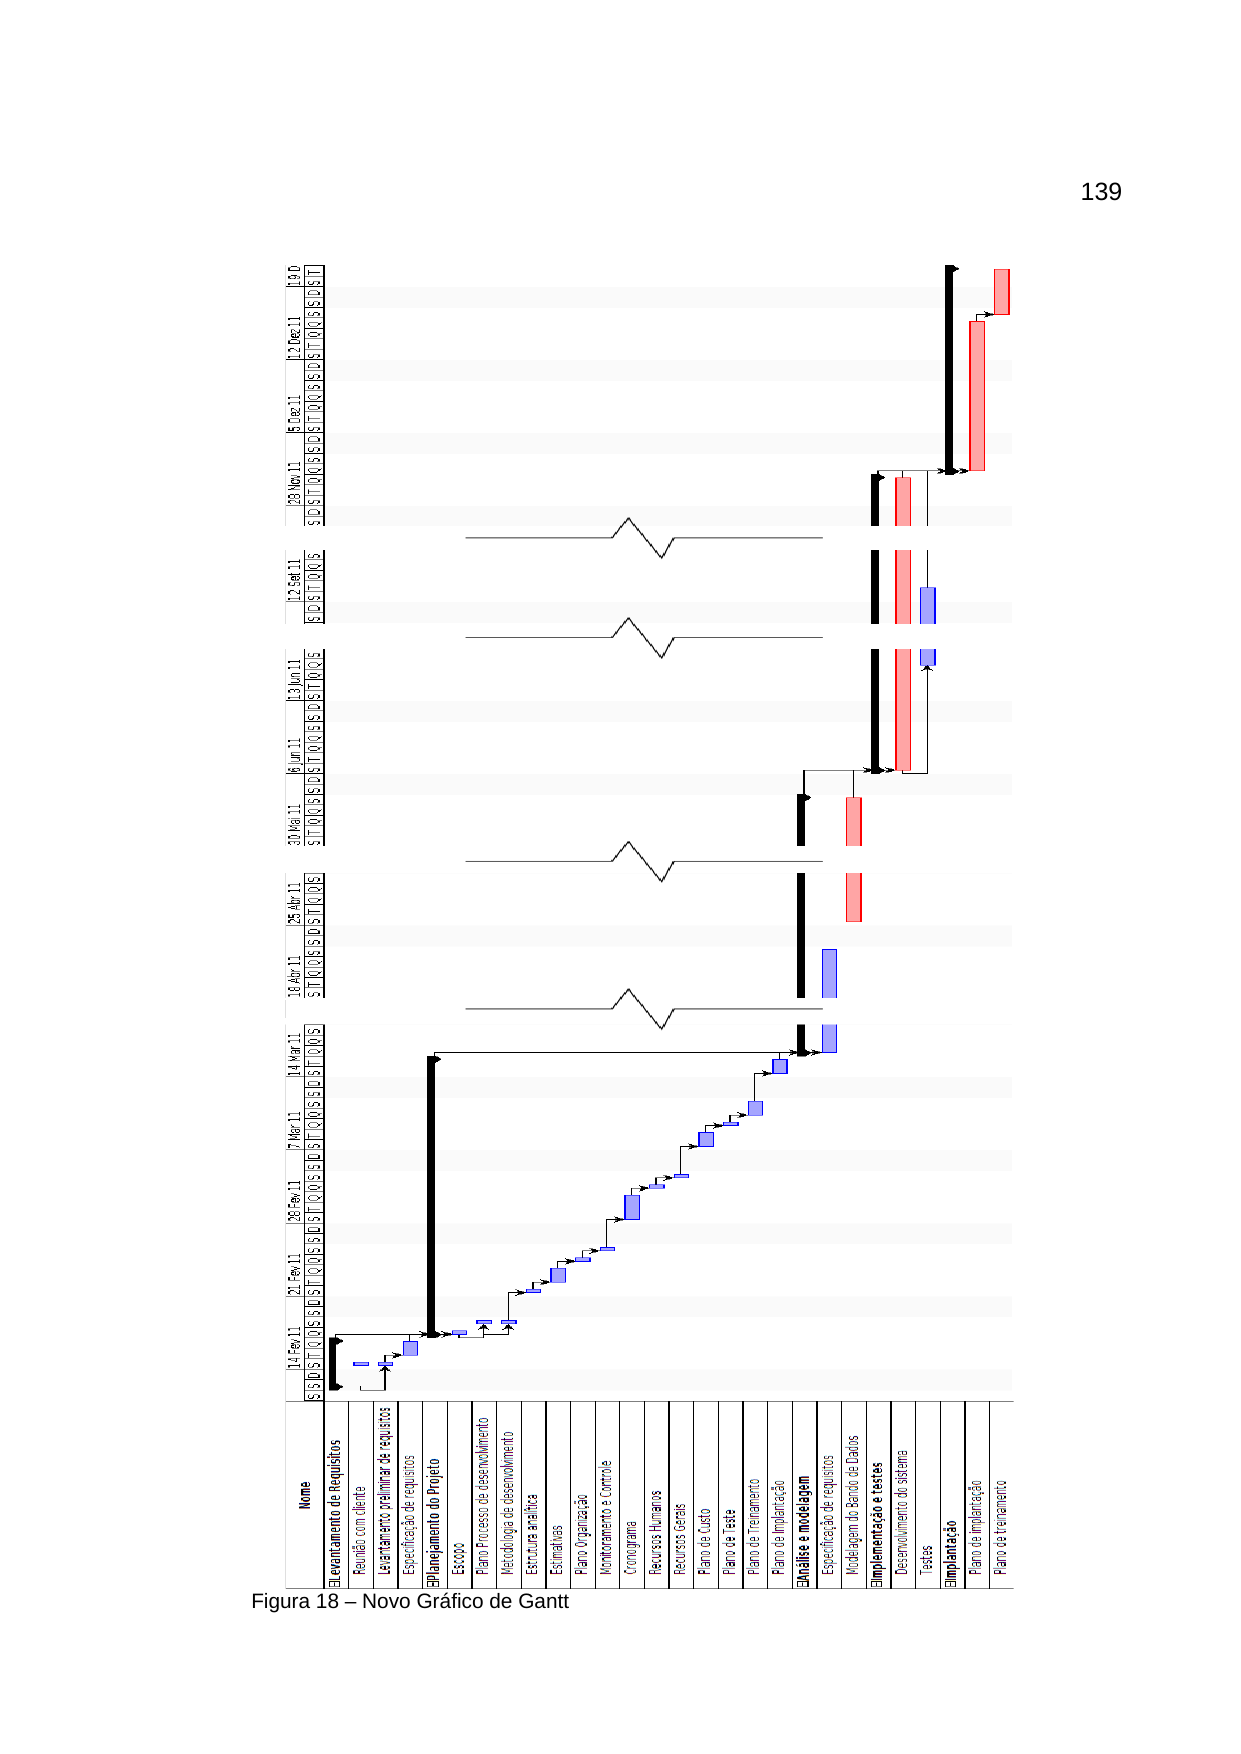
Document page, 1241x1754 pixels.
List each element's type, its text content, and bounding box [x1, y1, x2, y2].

text Figura 18 – Novo Gráfico de Gantt [177, 1589, 1122, 1612]
picture [285, 265, 1014, 1589]
